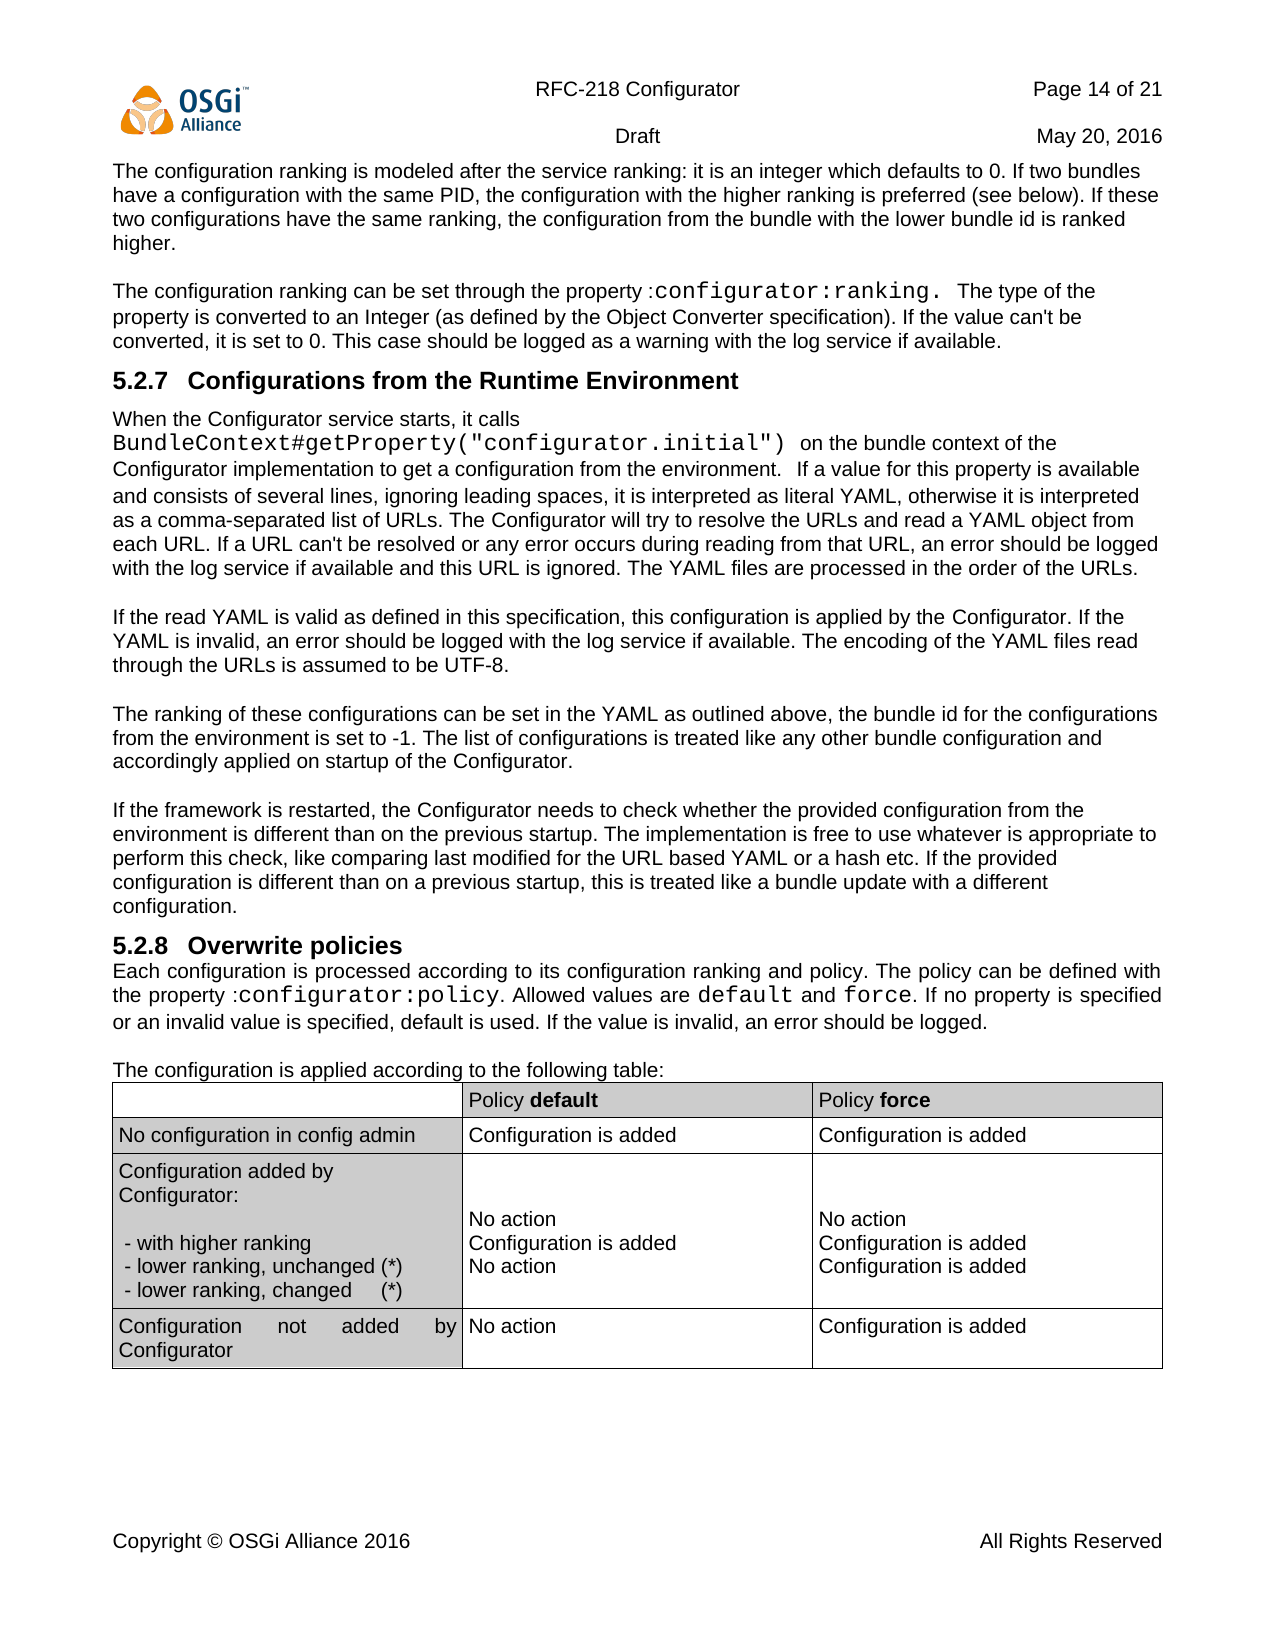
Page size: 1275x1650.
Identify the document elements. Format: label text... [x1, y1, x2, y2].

table_cell No configuration in config admin [113, 1118, 462, 1153]
table_cell No action Configuration is added No action [463, 1154, 812, 1308]
text When the Configurator service starts, it calls BundleContext#getProperty("configurator.initial") on the bundle context of the Configurator implementation to get a configuration from the environment. If a value for this property is available and consists of several lines, ignoring leading spaces, it is interpreted as literal YAML, otherwise it is interpreted as a comma-separated list of URLs. The Configurator will try to resolve the URLs and read a YAML object from each URL. If a URL can't be resolved or any error occurs during reading from that URL, an error should be logged with the log service if available and this URL is ignored. The YAML files are processed in the order of the URLs. [112, 407, 1162, 579]
table_cell No action Configuration is added Configuration is added [813, 1154, 1162, 1308]
text If the read YAML is valid as defined in this specification, this configuration is applied by the Configurator. If the YAML is invalid, an error should be logged with the log service if available. The encoding of the YAML files read through the URLs is assumed to be UTF-8. [112, 604, 1162, 676]
table_cell No action [463, 1309, 812, 1367]
picture [113, 78, 257, 142]
table_cell Configuration is added [813, 1309, 1162, 1367]
table_header Policy force [813, 1083, 1162, 1117]
text The configuration is applied according to the following table: [112, 1058, 1162, 1082]
table_cell Configuration is added [813, 1118, 1162, 1153]
table_header [113, 1083, 462, 1117]
table_cell Configuration added by Configurator: - with higher ranking - lower ranking, unchanged (*) - lower ranking, changed (*) [113, 1154, 462, 1308]
table_cell Configuration is added [463, 1118, 812, 1153]
subtitle Configurations from the Runtime Environment [112, 366, 1162, 394]
subtitle Overwrite policies [112, 931, 1162, 959]
text Each configuration is processed according to its configuration ranking and policy. The policy can be defined with the property :configurator:policy. Allowed values are default and force. If no property is specified or an invalid value is specified, default is used. If the value is invalid, an error should be logged. [112, 959, 1162, 1034]
table_header Policy default [463, 1083, 812, 1117]
text The ranking of these configurations can be set in the YAML as outlined above, the bundle id for the configurations from the environment is set to -1. The list of configurations is treated like any other bundle configuration and accordingly applied on startup of the Configurator. [112, 701, 1162, 773]
table_cell Configuration not added by Configurator [113, 1309, 462, 1367]
text If the framework is restarted, the Configurator needs to check whether the provided configuration from the environment is different than on the previous startup. The implementation is free to use whatever is appropriate to perform this check, like comparing last modified for the URL based YAML or a hash etc. If the provided configuration is different than on a previous startup, this is treated like a bundle update with a different configuration. [112, 798, 1162, 918]
text The configuration ranking is modeled after the service ranking: it is an integer which defaults to 0. If two bundles have a configuration with the same PID, the configuration with the higher ranking is preferred (see below). If these two configurations have the same ranking, the configuration from the bundle with the lower bundle id is ranked higher. The configuration ranking can be set through the property :configurator:ranking. The type of the property is converted to an Integer (as defined by the Object Converter specification). If the value can't be converted, it is set to 0. This case should be logged as a warning with the log service if available. [112, 159, 1162, 353]
